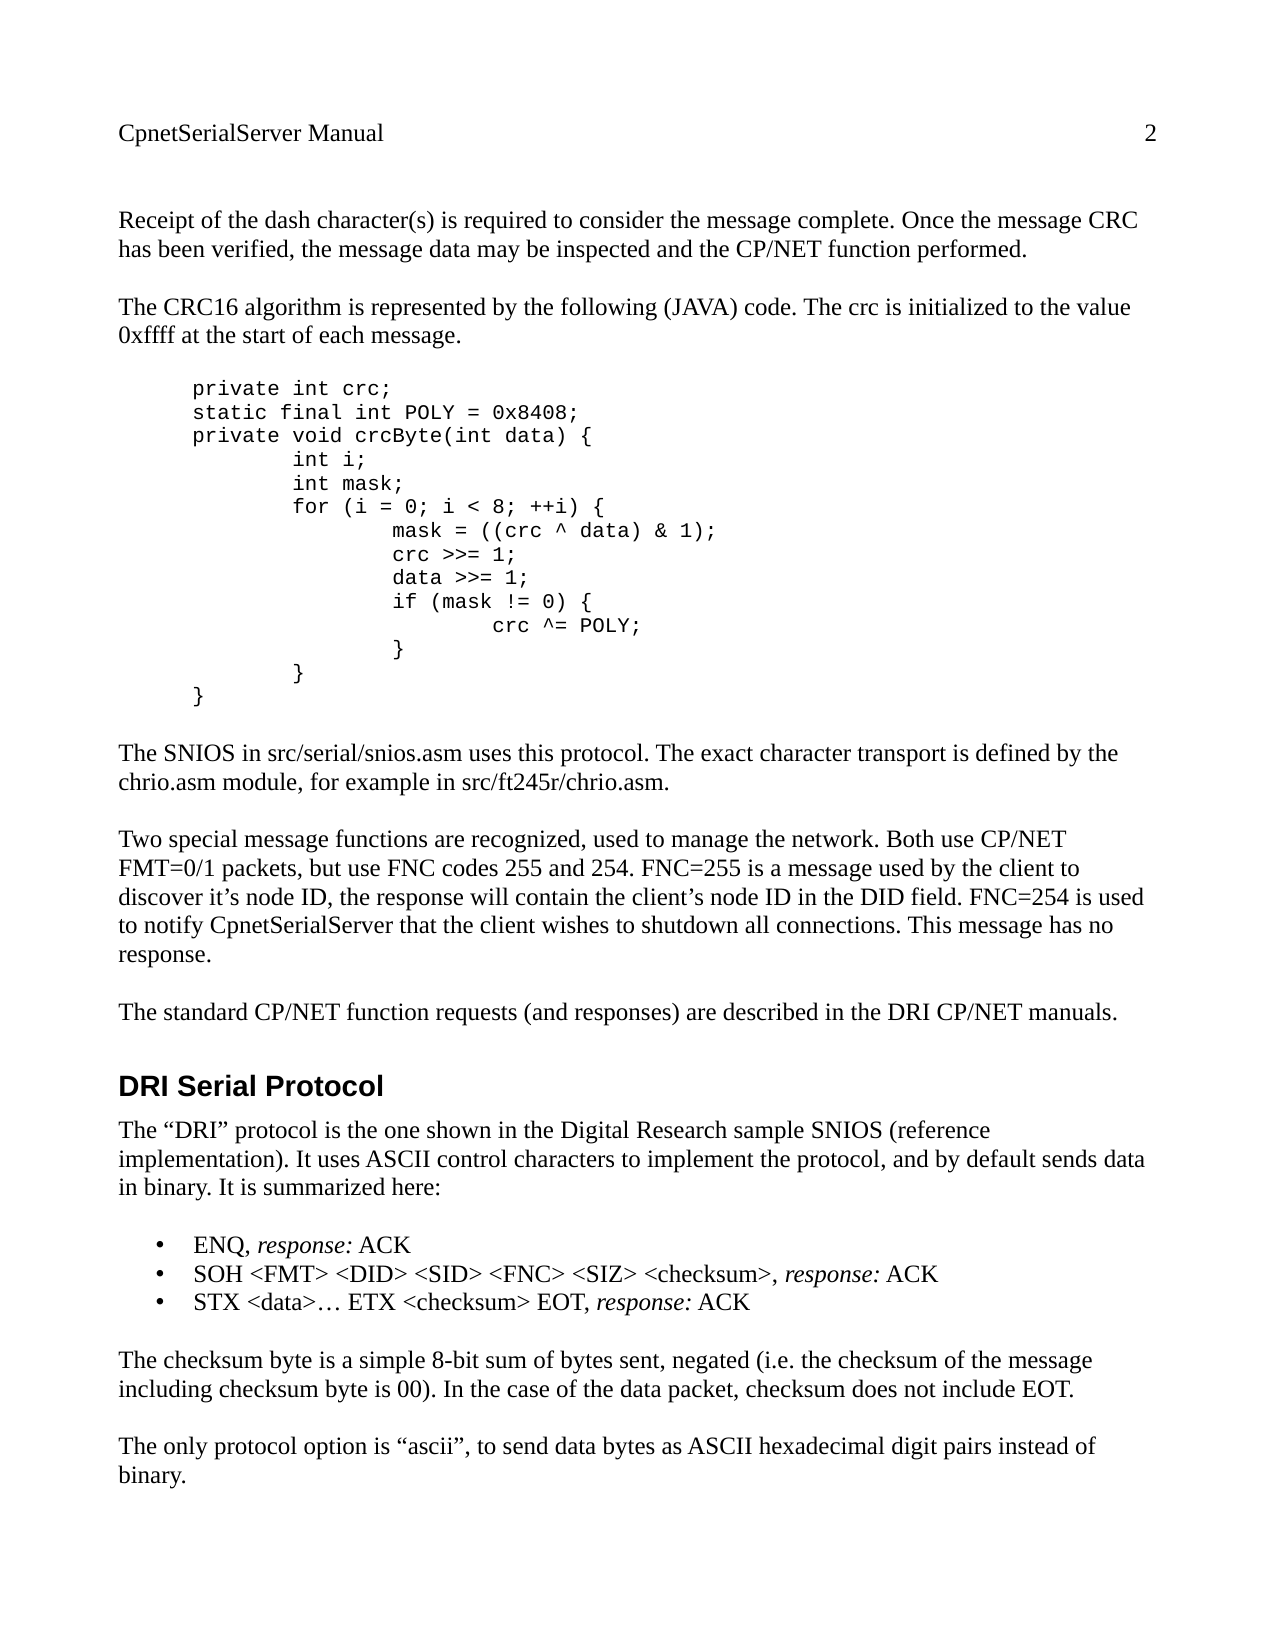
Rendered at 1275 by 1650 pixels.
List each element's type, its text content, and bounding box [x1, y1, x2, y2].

text The “DRI” protocol is the one shown in the Digital Research sample SNIOS (reference implementation). It uses ASCII control characters to implement the protocol, and by default sends data in binary. It is summarized here: [118, 1115, 1157, 1201]
text crc >>= 1; [192, 544, 1157, 567]
text } [192, 638, 1157, 662]
list SOH <FMT> <DID> <SID> <FNC> <SIZ> <checksum>, response: ACK [156, 1259, 1157, 1287]
text private void crcByte(int data) { [192, 425, 1157, 449]
text Two special message functions are recognized, used to manage the network. Both use CP/NET FMT=0/1 packets, but use FNC codes 255 and 254. FNC=255 is a message used by the client to discover it’s node ID, the response will contain the client’s node ID in the DID field. FNC=254 is used to notify CpnetSerialServer that the client wishes to shutdown all connections. This message has no response. [118, 824, 1157, 968]
text The standard CP/NET function requests (and responses) are described in the DRI CP/NET manuals. [118, 997, 1157, 1025]
text } [192, 662, 1157, 686]
text The CRC16 algorithm is represented by the following (JAVA) code. The crc is initialized to the value 0xffff at the start of each message. [118, 292, 1157, 349]
text mask = ((crc ^ data) & 1); [192, 520, 1157, 544]
text crc ^= POLY; [192, 614, 1157, 638]
text The only protocol option is “ascii”, to send data bytes as ASCII hexadecimal digit pairs instead of binary. [118, 1431, 1157, 1489]
text int i; [192, 449, 1157, 473]
subtitle DRI Serial Protocol [118, 1069, 1157, 1102]
list STX <data>… ETX <checksum> EOT, response: ACK [156, 1287, 1157, 1316]
text static final int POLY = 0x8408; [192, 402, 1157, 425]
text data >>= 1; [192, 567, 1157, 591]
text Receipt of the dash character(s) is required to consider the message complete. Once the message CRC has been verified, the message data may be inspected and the CP/NET function performed. [118, 206, 1157, 263]
text if (mask != 0) { [192, 591, 1157, 614]
text private int crc; [192, 378, 1157, 402]
text The checksum byte is a simple 8-bit sum of bytes sent, negated (i.e. the checksum of the message including checksum byte is 00). In the case of the data packet, checksum does not include EOT. [118, 1345, 1157, 1402]
text The SNIOS in src/serial/snios.asm uses this protocol. The exact character transport is defined by the chrio.asm module, for example in src/ft245r/chrio.asm. [118, 738, 1157, 795]
list ENQ, response: ACK [156, 1230, 1157, 1259]
text } [192, 686, 1157, 709]
text int mask; [192, 473, 1157, 496]
text for (i = 0; i < 8; ++i) { [192, 496, 1157, 520]
